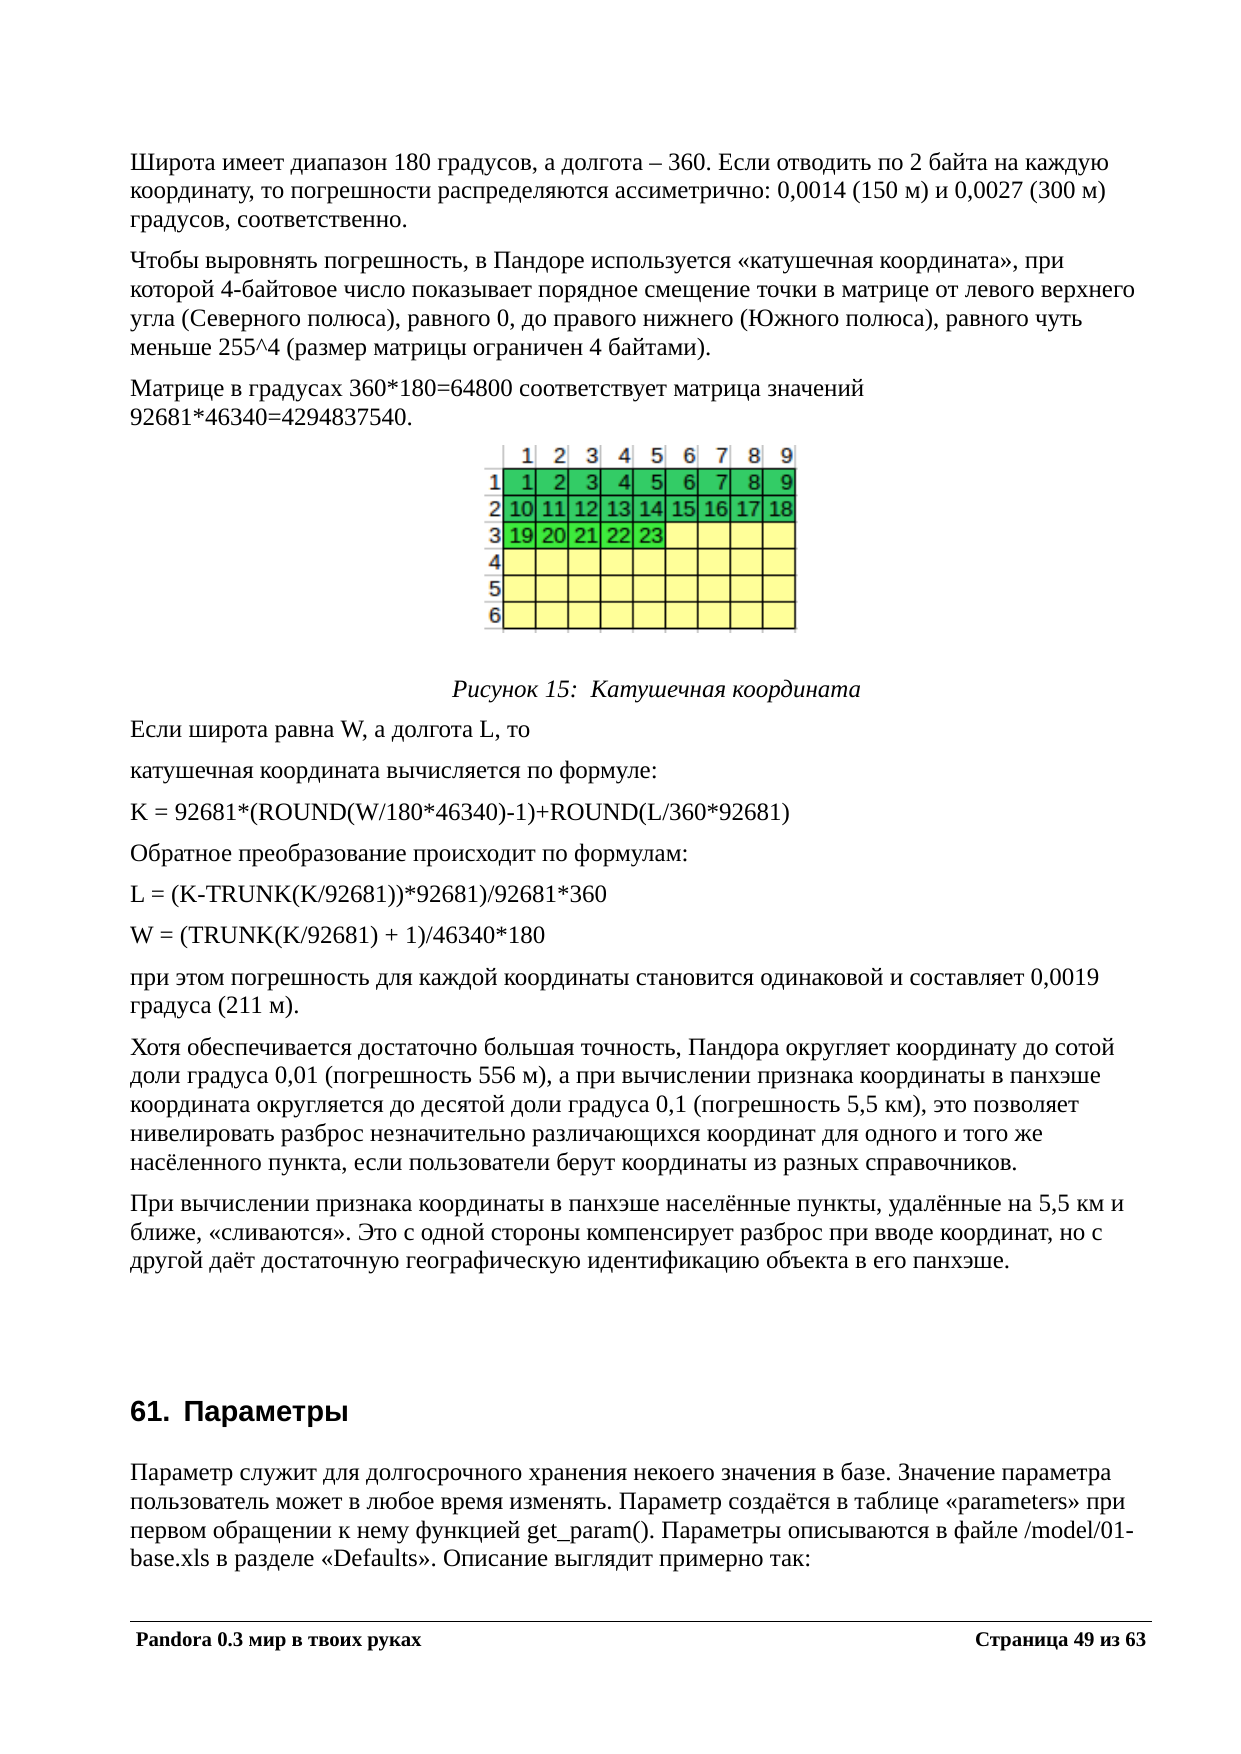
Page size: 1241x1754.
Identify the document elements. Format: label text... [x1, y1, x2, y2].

text Чтобы выровнять погрешность, в Пандоре используется «катушечная координата», при которой 4-байтовое число показывает порядное смещение точки в матрице от левого верхнего угла (Северного полюса), равного 0, до правого нижнего (Южного полюса), равного чуть меньше 255^4 (размер матрицы ограничен 4 байтами). [130, 246, 1152, 361]
text катушечная координата вычисляется по формуле: [130, 756, 1152, 784]
text K = 92681*(ROUND(W/180*46340)-1)+ROUND(L/360*92681) [130, 797, 1152, 826]
text Матрице в градусах 360*180=64800 соответствует матрица значений 92681*46340=4294837540. [130, 373, 1152, 431]
text Хотя обеспечивается достаточно большая точность, Пандора округляет координату до сотой доли градуса 0,01 (погрешность 556 м), а при вычислении признака координаты в панхэше координата округляется до десятой доли градуса 0,1 (погрешность 5,5 км), это позволяет нивелировать разброс незначительно различающихся координат для одного и того же насёленного пункта, если пользователи берут координаты из разных справочников. [130, 1032, 1152, 1176]
text При вычислении признака координаты в панхэше населённые пункты, удалённые на 5,5 км и ближе, «сливаются». Это с одной стороны компенсирует разброс при вводе координат, но с другой даёт достаточную географическую идентификацию объекта в его панхэше. [130, 1188, 1152, 1274]
text Широта имеет диапазон 180 градусов, а долгота – 360. Если отводить по 2 байта на каждую координату, то погрешности распределяются ассиметрично: 0,0014 (150 м) и 0,0027 (300 м) градусов, соответственно. [130, 147, 1152, 233]
text при этом погрешность для каждой координаты становится одинаковой и составляет 0,0019 градуса (211 м). [130, 962, 1152, 1019]
text Если широта равна W, а долгота L, то [130, 633, 1152, 743]
picture [484, 445, 798, 633]
text Обратное преобразование происходит по формулам: [130, 838, 1152, 867]
subtitle Параметры [130, 1393, 1152, 1427]
text W = (TRUNK(K/92681) + 1)/46340*180 [130, 921, 1152, 949]
text Рисунок 15: Катушечная координата [452, 674, 863, 702]
text L = (K-TRUNK(K/92681))*92681)/92681*360 [130, 879, 1152, 908]
text Параметр служит для долгосрочного хранения некоего значения в базе. Значение параметра пользователь может в любое время изменять. Параметр создаётся в таблице «parameters» при первом обращении к нему функцией get_param(). Параметры описываются в файле /model/01-base.xls в разделе «Defaults». Описание выглядит примерно так: [130, 1457, 1152, 1572]
